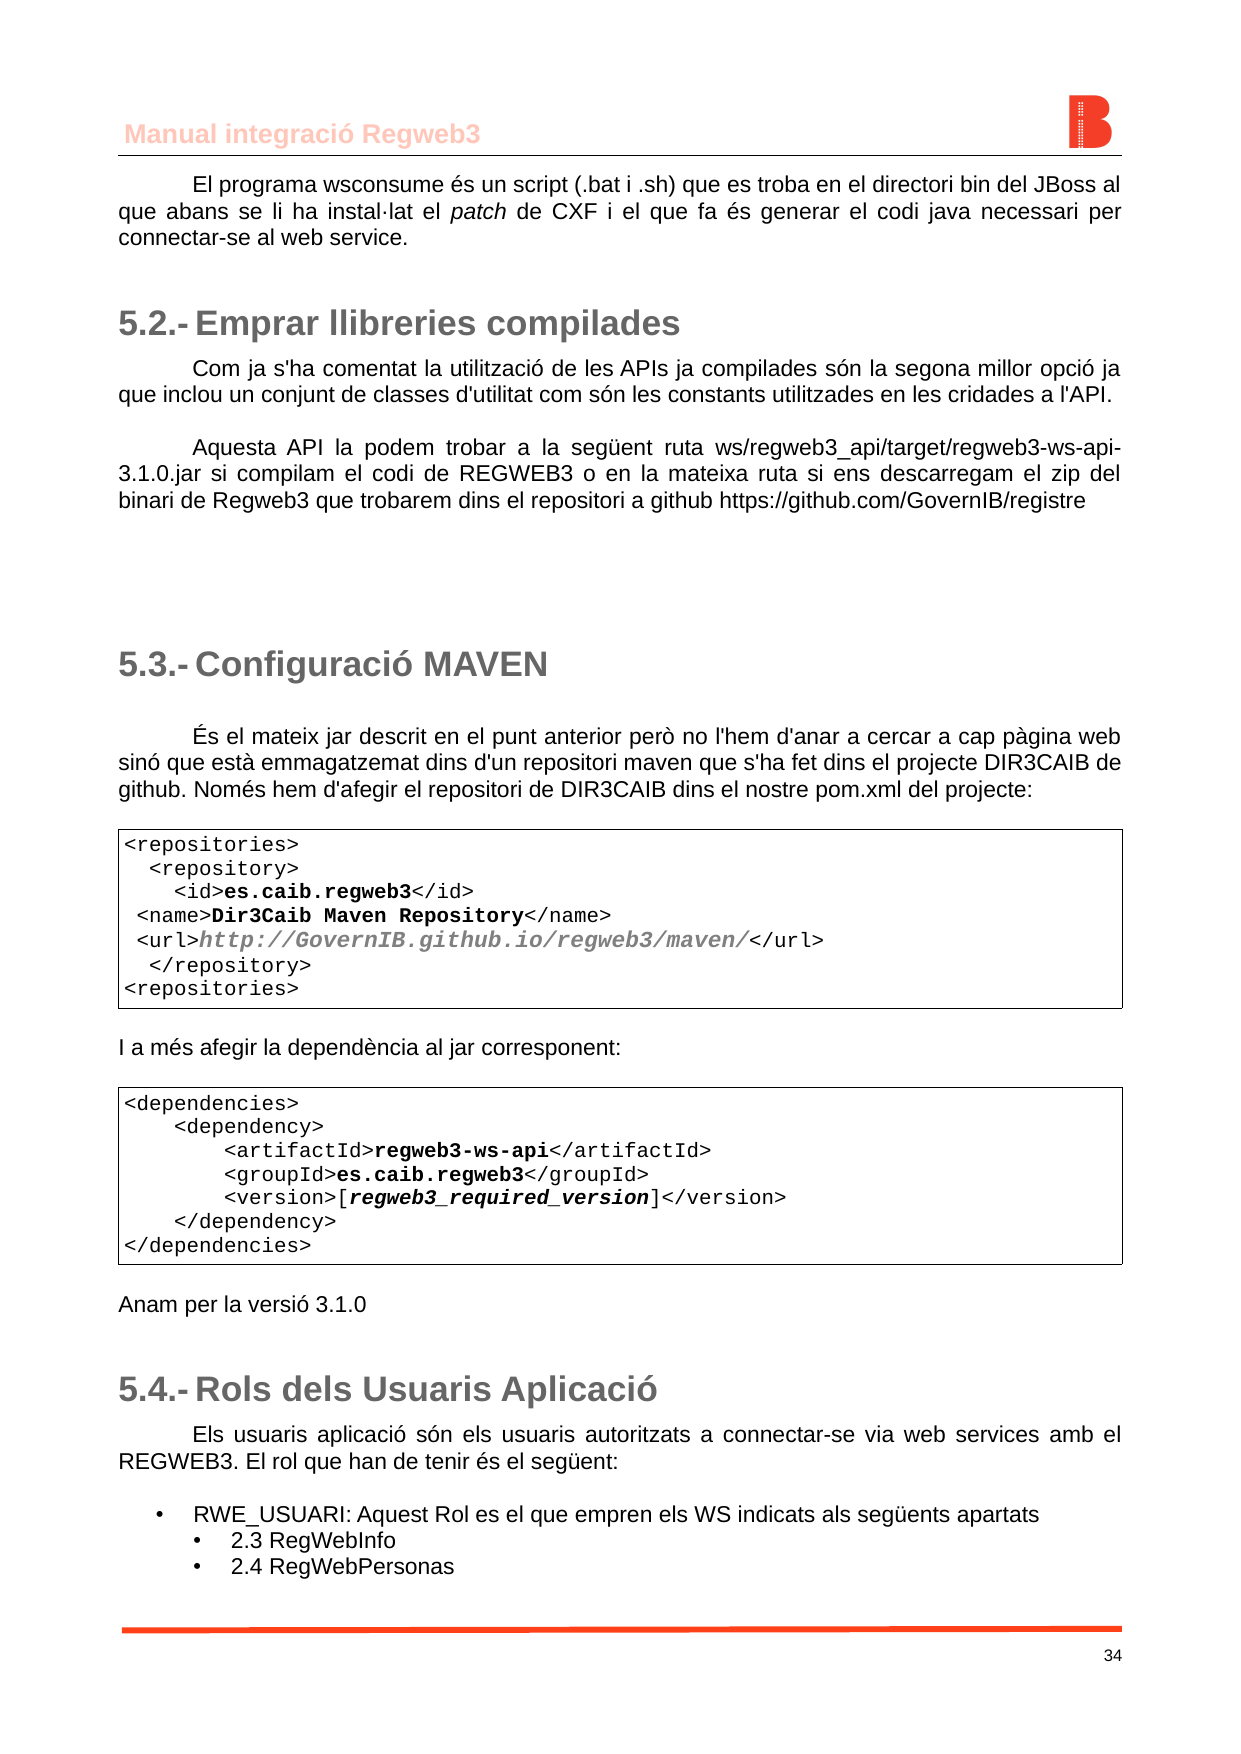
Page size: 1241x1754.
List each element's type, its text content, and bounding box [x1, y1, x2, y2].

subtitle Rols dels Usuaris Aplicació [118, 1368, 1122, 1409]
text I a més afegir la dependència al jar corresponent: [118, 1034, 1122, 1061]
list 2.3 RegWebInfo [193, 1527, 1122, 1553]
picture [1063, 94, 1117, 150]
text Aquesta API la podem trobar a la següent ruta ws/regweb3_api/target/regweb3-ws-api-3.1.0.jar si compilam el codi de REGWEB3 o en la mateixa ruta si ens descarregam el zip del binari de Regweb3 que trobarem dins el repositori a github https://github.com/GovernIB/registre [118, 434, 1122, 513]
table_header <repositories> <repository> <id>es.caib.regweb3</id> <name>Dir3Caib Maven Repository</name> <url>http://GovernIB.github.io/regweb3/maven/</url> </repository> <repositories> [119, 830, 1122, 1008]
list RWE_USUARI: Aquest Rol es el que empren els WS indicats als següents apartats [156, 1501, 1122, 1527]
text El programa wsconsume és un script (.bat i .sh) que es troba en el directori bin del JBoss al que abans se li ha instal·lat el patch de CXF i el que fa és generar el codi java necessari per connectar-se al web service. [118, 171, 1122, 250]
text Els usuaris aplicació són els usuaris autoritzats a connectar-se via web services amb el REGWEB3. El rol que han de tenir és el següent: [118, 1421, 1122, 1474]
text Anam per la versió 3.1.0 [118, 1291, 1122, 1317]
text Com ja s'ha comentat la utilització de les APIs ja compilades són la segona millor opció ja que inclou un conjunt de classes d'utilitat com són les constants utilitzades en les cridades a l'API. [118, 355, 1122, 408]
text És el mateix jar descrit en el punt anterior però no l'hem d'anar a cercar a cap pàgina web sinó que està emmagatzemat dins d'un repositori maven que s'ha fet dins el projecte DIR3CAIB de github. Només hem d'afegir el repositori de DIR3CAIB dins el nostre pom.xml del projecte: [118, 723, 1122, 802]
subtitle Configuració MAVEN [118, 643, 1122, 684]
table_header <dependencies> <dependency> <artifactId>regweb3-ws-api</artifactId> <groupId>es.caib.regweb3</groupId> <version>[regweb3_required_version]</version> </dependency> </dependencies> [119, 1088, 1122, 1264]
list 2.4 RegWebPersonas [193, 1553, 1122, 1579]
subtitle Emprar llibreries compilades [118, 302, 1122, 342]
